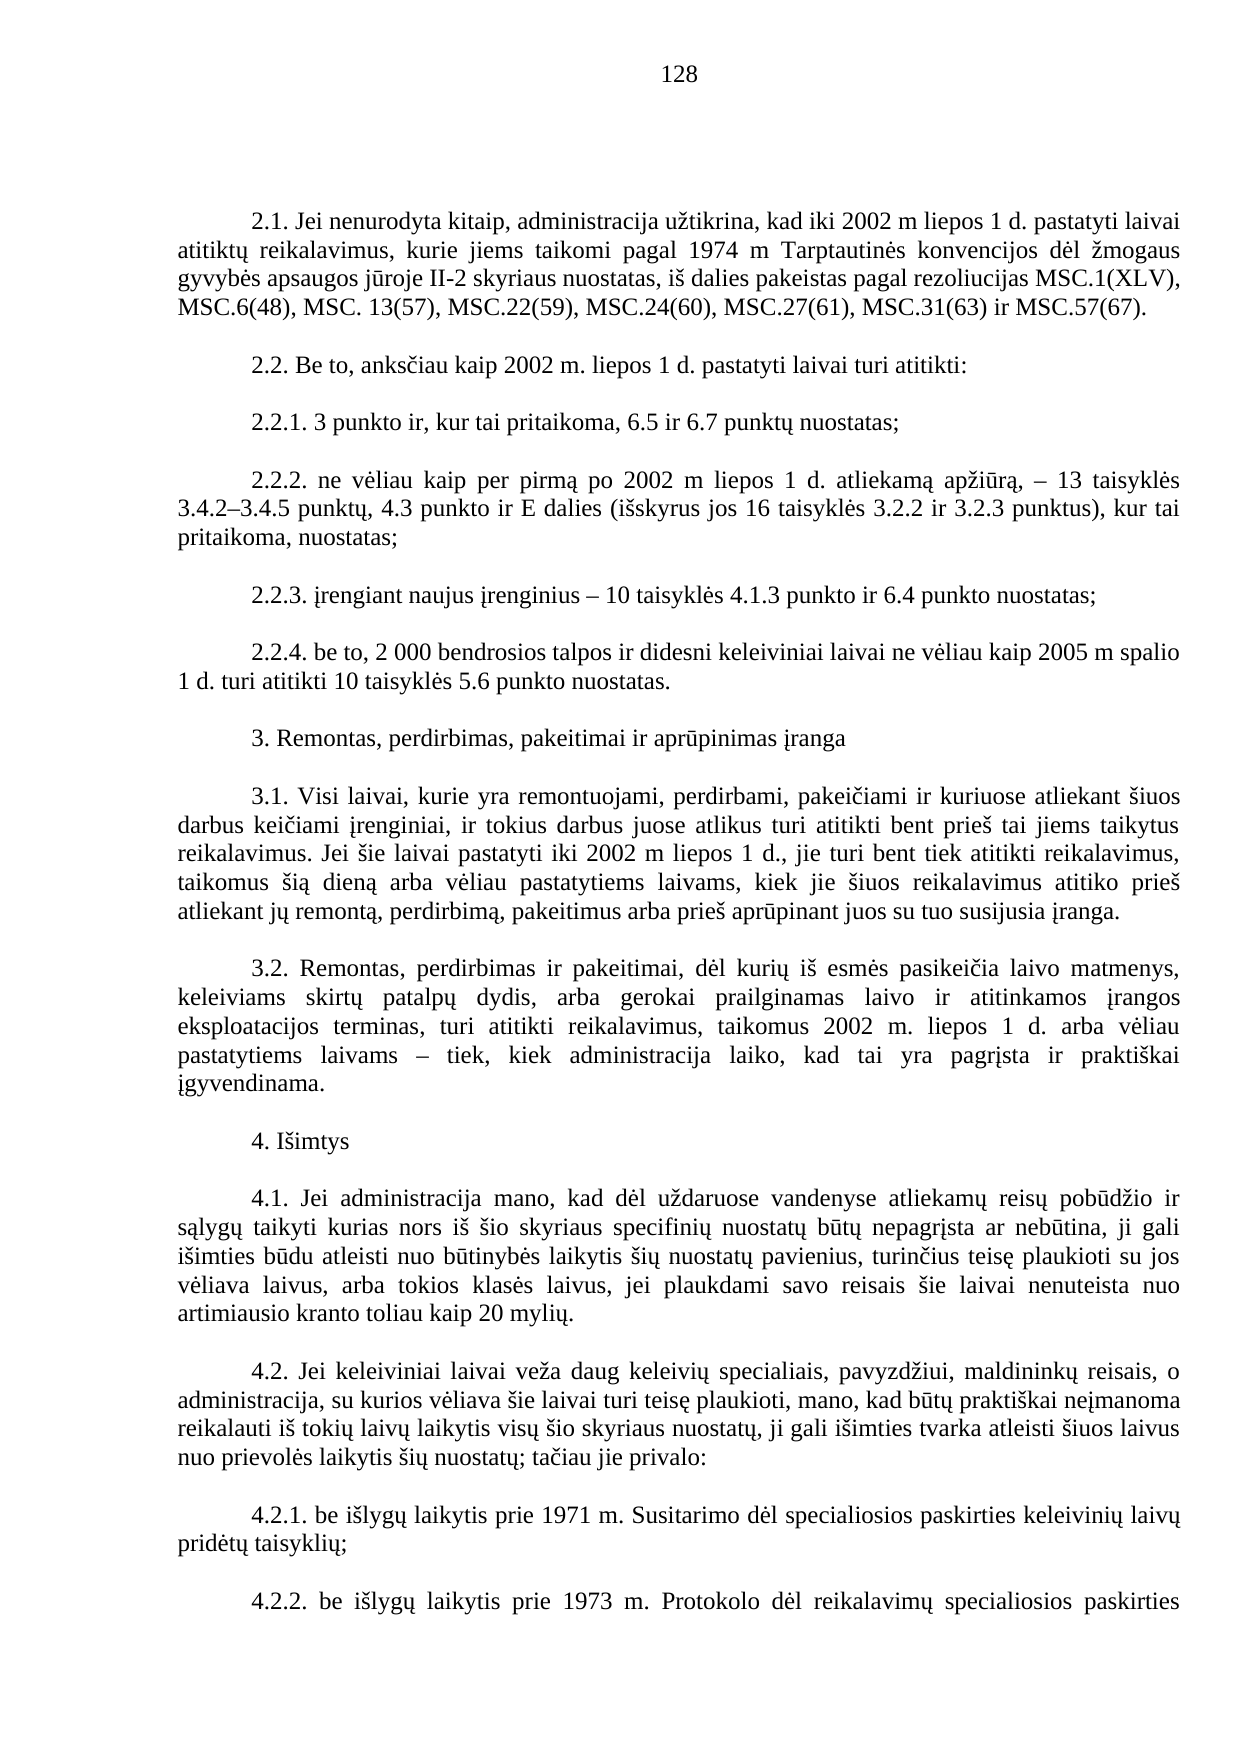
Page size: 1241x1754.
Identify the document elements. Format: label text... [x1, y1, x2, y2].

text 3.1. Visi laivai, kurie yra remontuojami, perdirbami, pakeičiami ir kuriuose atliekant šiuos darbus keičiami įrenginiai, ir tokius darbus juose atlikus turi atitikti bent prieš tai jiems taikytus reikalavimus. Jei šie laivai pastatyti iki 2002 m liepos 1 d., jie turi bent tiek atitikti reikalavimus, taikomus šią dieną arba vėliau pastatytiems laivams, kiek jie šiuos reikalavimus atitiko prieš atliekant jų remontą, perdirbimą, pakeitimus arba prieš aprūpinant juos su tuo susijusia įranga. [177, 781, 1181, 925]
text 2.1. Jei nenurodyta kitaip, administracija užtikrina, kad iki 2002 m liepos 1 d. pastatyti laivai atitiktų reikalavimus, kurie jiems taikomi pagal 1974 m Tarptautinės konvencijos dėl žmogaus gyvybės apsaugos jūroje II-2 skyriaus nuostatas, iš dalies pakeistas pagal rezoliucijas MSC.1(XLV), MSC.6(48), MSC. 13(57), MSC.22(59), MSC.24(60), MSC.27(61), MSC.31(63) ir MSC.57(67). [177, 206, 1181, 321]
text 4. Išimtys [177, 1126, 1181, 1155]
text 3.2. Remontas, perdirbimas ir pakeitimai, dėl kurių iš esmės pasikeičia laivo matmenys, keleiviams skirtų patalpų dydis, arba gerokai prailginamas laivo ir atitinkamos įrangos eksploatacijos terminas, turi atitikti reikalavimus, taikomus 2002 m. liepos 1 d. arba vėliau pastatytiems laivams – tiek, kiek administracija laiko, kad tai yra pagrįsta ir praktiškai įgyvendinama. [177, 953, 1181, 1097]
text 2.2.2. ne vėliau kaip per pirmą po 2002 m liepos 1 d. atliekamą apžiūrą, – 13 taisyklės 3.4.2–3.4.5 punktų, 4.3 punkto ir E dalies (išskyrus jos 16 taisyklės 3.2.2 ir 3.2.3 punktus), kur tai pritaikoma, nuostatas; [177, 465, 1181, 551]
text 2.2. Be to, anksčiau kaip 2002 m. liepos 1 d. pastatyti laivai turi atitikti: [177, 350, 1181, 378]
text 4.2.2. be išlygų laikytis prie 1973 m. Protokolo dėl reikalavimų specialiosios paskirties [177, 1586, 1181, 1615]
text 3. Remontas, perdirbimas, pakeitimai ir aprūpinimas įranga [177, 723, 1181, 752]
text 2.2.3. įrengiant naujus įrenginius – 10 taisyklės 4.1.3 punkto ir 6.4 punkto nuostatas; [177, 580, 1181, 608]
text 4.2. Jei keleiviniai laivai veža daug keleivių specialiais, pavyzdžiui, maldininkų reisais, o administracija, su kurios vėliava šie laivai turi teisę plaukioti, mano, kad būtų praktiškai neįmanoma reikalauti iš tokių laivų laikytis visų šio skyriaus nuostatų, ji gali išimties tvarka atleisti šiuos laivus nuo prievolės laikytis šių nuostatų; tačiau jie privalo: [177, 1356, 1181, 1471]
text 2.2.1. 3 punkto ir, kur tai pritaikoma, 6.5 ir 6.7 punktų nuostatas; [177, 407, 1181, 436]
text 2.2.4. be to, 2 000 bendrosios talpos ir didesni keleiviniai laivai ne vėliau kaip 2005 m spalio 1 d. turi atitikti 10 taisyklės 5.6 punkto nuostatas. [177, 637, 1181, 695]
text 4.1. Jei administracija mano, kad dėl uždaruose vandenyse atliekamų reisų pobūdžio ir sąlygų taikyti kurias nors iš šio skyriaus specifinių nuostatų būtų nepagrįsta ar nebūtina, ji gali išimties būdu atleisti nuo būtinybės laikytis šių nuostatų pavienius, turinčius teisę plaukioti su jos vėliava laivus, arba tokios klasės laivus, jei plaukdami savo reisais šie laivai nenuteista nuo artimiausio kranto toliau kaip 20 mylių. [177, 1183, 1181, 1327]
text 4.2.1. be išlygų laikytis prie 1971 m. Susitarimo dėl specialiosios paskirties keleivinių laivų pridėtų taisyklių; [177, 1500, 1181, 1557]
